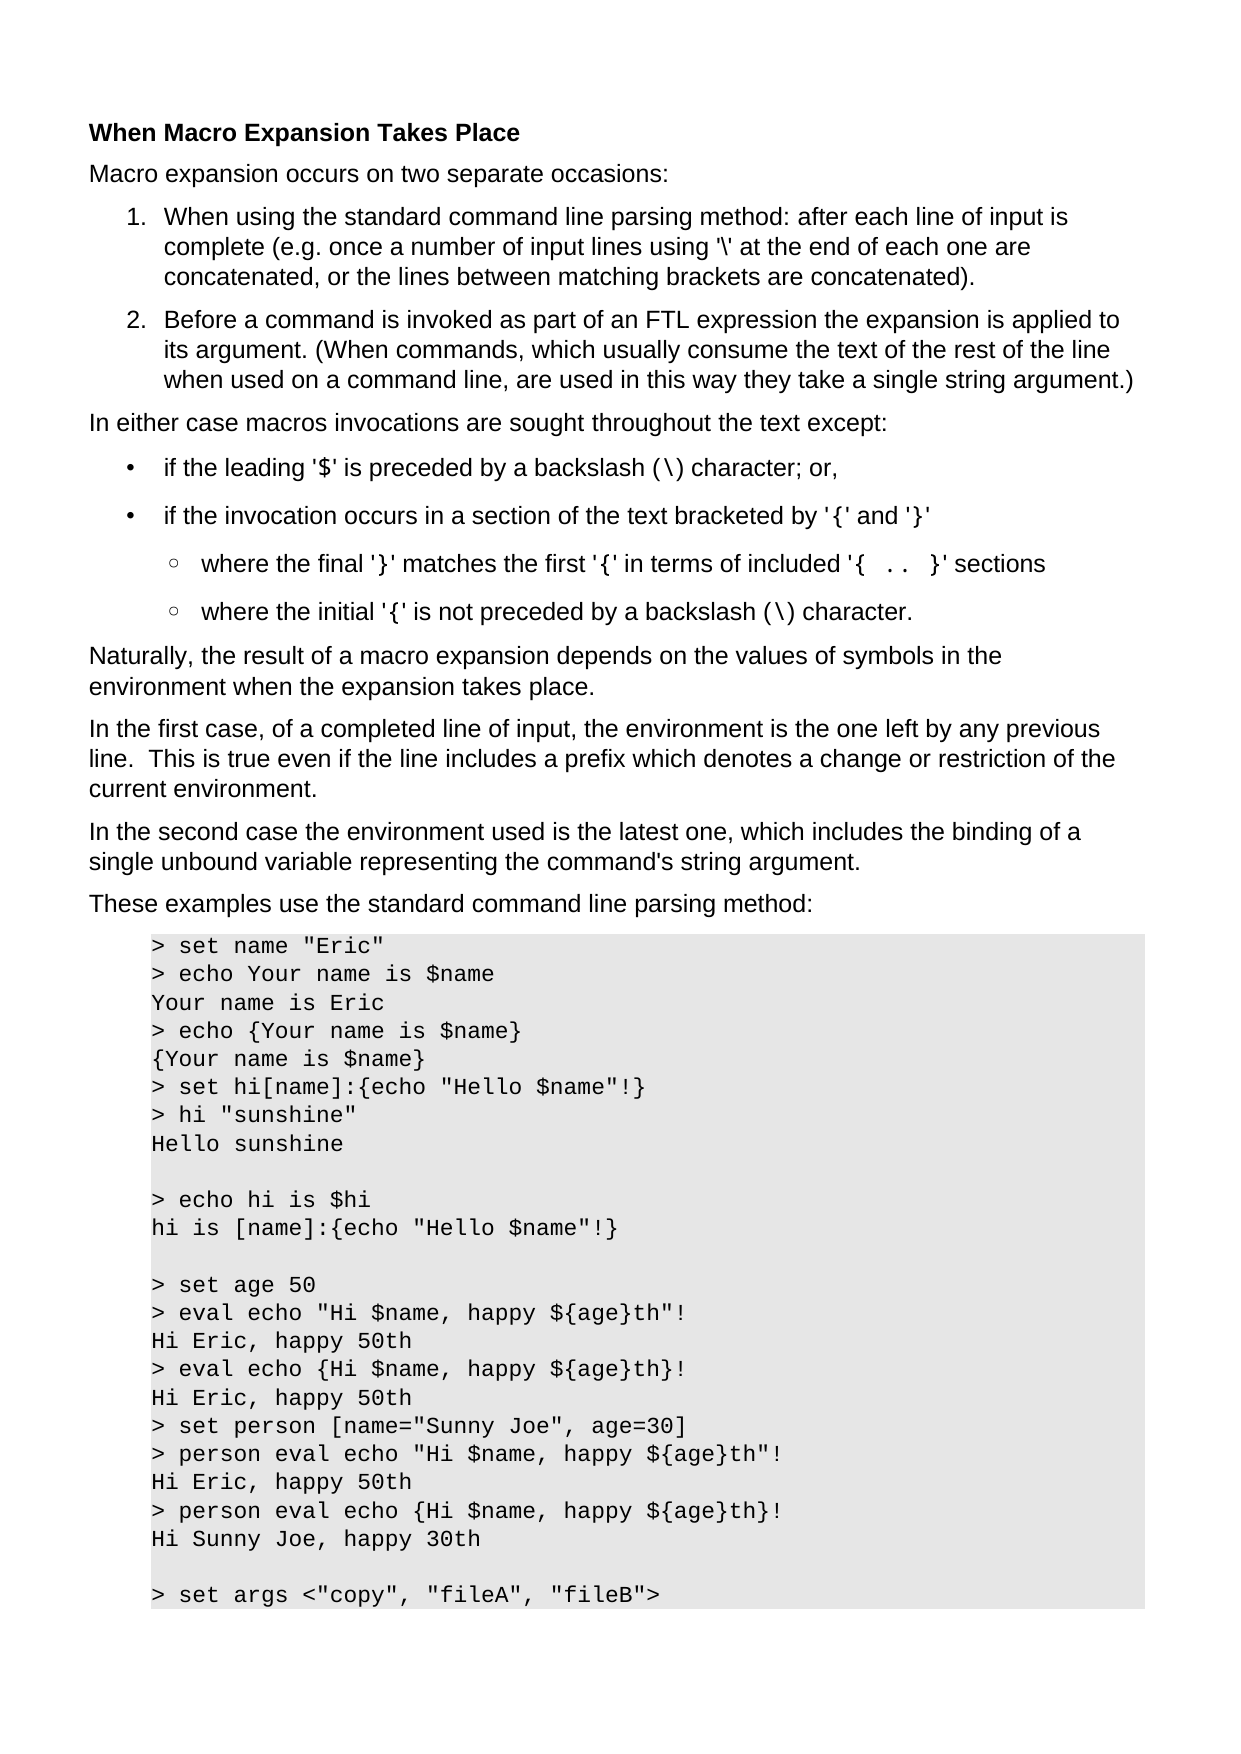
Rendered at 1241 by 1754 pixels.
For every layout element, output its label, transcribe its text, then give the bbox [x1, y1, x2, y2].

text In either case macros invocations are sought throughout the text except: [88, 408, 1145, 436]
text In the first case, of a completed line of input, the environment is the one left by any previous line. This is true even if the line includes a prefix which denotes a change or restriction of the current environment. [88, 714, 1145, 803]
text hi is [name]:{echo "Hello $name"!} [151, 1217, 1145, 1243]
text > set person [name="Sunny Joe", age=30] [151, 1414, 1145, 1440]
subtitle When Macro Expansion Takes Place [88, 118, 1145, 147]
text Naturally, the result of a macro expansion depends on the values of symbols in the environment when the expansion takes place. [88, 641, 1145, 700]
text Hi Eric, happy 50th [151, 1471, 1145, 1497]
text > person eval echo "Hi $name, happy ${age}th"! [151, 1442, 1145, 1468]
text Hello sunshine [151, 1132, 1145, 1158]
text > hi "sunshine" [151, 1104, 1145, 1130]
text Hi Eric, happy 50th [151, 1329, 1145, 1356]
text > echo {Your name is $name} [151, 1019, 1145, 1045]
list where the final '}' matches the first '{' in terms of included '{ .. }' sections [163, 545, 1145, 579]
list where the initial '{' is not preceded by a backslash (\) character. [163, 593, 1145, 627]
text > set age 50 [151, 1273, 1145, 1299]
text > echo Your name is $name [151, 963, 1145, 988]
text Your name is Eric [151, 991, 1145, 1017]
text Hi Sunny Joe, happy 30th [151, 1527, 1145, 1553]
list When using the standard command line parsing method: after each line of input is complete (e.g. once a number of input lines using '\' at the end of each one are concatenated, or the lines between matching brackets are concatenated). [126, 202, 1145, 291]
text > person eval echo {Hi $name, happy ${age}th}! [151, 1499, 1145, 1525]
list if the invocation occurs in a section of the text bracketed by '{' and '}' [126, 498, 1145, 532]
text > set name "Eric" [151, 934, 1145, 960]
text {Your name is $name} [151, 1047, 1145, 1073]
text These examples use the standard command line parsing method: [88, 889, 1145, 918]
text > set args <"copy", "fileA", "fileB"> [151, 1584, 1145, 1609]
list if the leading '$' is preceded by a backslash (\) character; or, [126, 450, 1145, 484]
text > set hi[name]:{echo "Hello $name"!} [151, 1076, 1145, 1101]
text Macro expansion occurs on two separate occasions: [88, 159, 1145, 188]
text In the second case the environment used is the latest one, which includes the binding of a single unbound variable representing the command's string argument. [88, 817, 1145, 876]
text > echo hi is $hi [151, 1188, 1145, 1214]
text > eval echo "Hi $name, happy ${age}th"! [151, 1301, 1145, 1327]
text > eval echo {Hi $name, happy ${age}th}! [151, 1358, 1145, 1384]
text Hi Eric, happy 50th [151, 1386, 1145, 1412]
list Before a command is invoked as part of an FTL expression the expansion is applied to its argument. (When commands, which usually consume the text of the rest of the line when used on a command line, are used in this way they take a single string argument.) [126, 304, 1145, 394]
